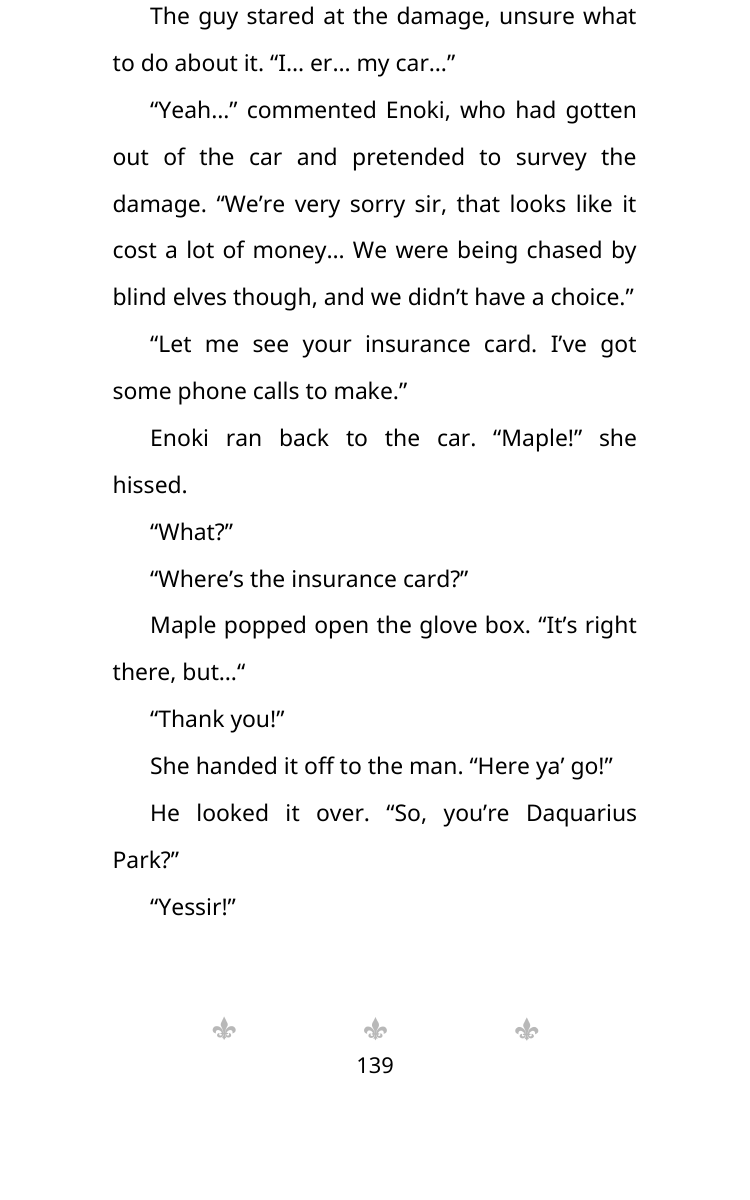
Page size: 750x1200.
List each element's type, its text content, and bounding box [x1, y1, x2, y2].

text “Yessir!” [112, 891, 637, 922]
text “Thank you!” [112, 703, 637, 734]
text “Let me see your insurance card. I’ve got some phone calls to make.” [112, 328, 637, 406]
text Maple popped open the glove box. “It’s right there, but…“ [112, 609, 637, 687]
text Enoki ran back to the car. “Maple!” she hissed. [112, 422, 637, 500]
text The guy stared at the damage, unsure what to do about it. “I… er… my car…” [112, 0, 637, 78]
text “Where’s the insurance card?” [112, 562, 637, 594]
text “Yeah…” commented Enoki, who had gotten out of the car and pretended to survey the damage. “We’re very sorry sir, that looks like it cost a lot of money… We were being chased by blind elves though, and we didn’t have a choice.” [112, 94, 637, 312]
text He looked it over. “So, you’re Daquarius Park?” [112, 797, 637, 875]
text “What?” [112, 516, 637, 547]
text She handed it off to the man. “Here ya’ go!” [112, 750, 637, 781]
